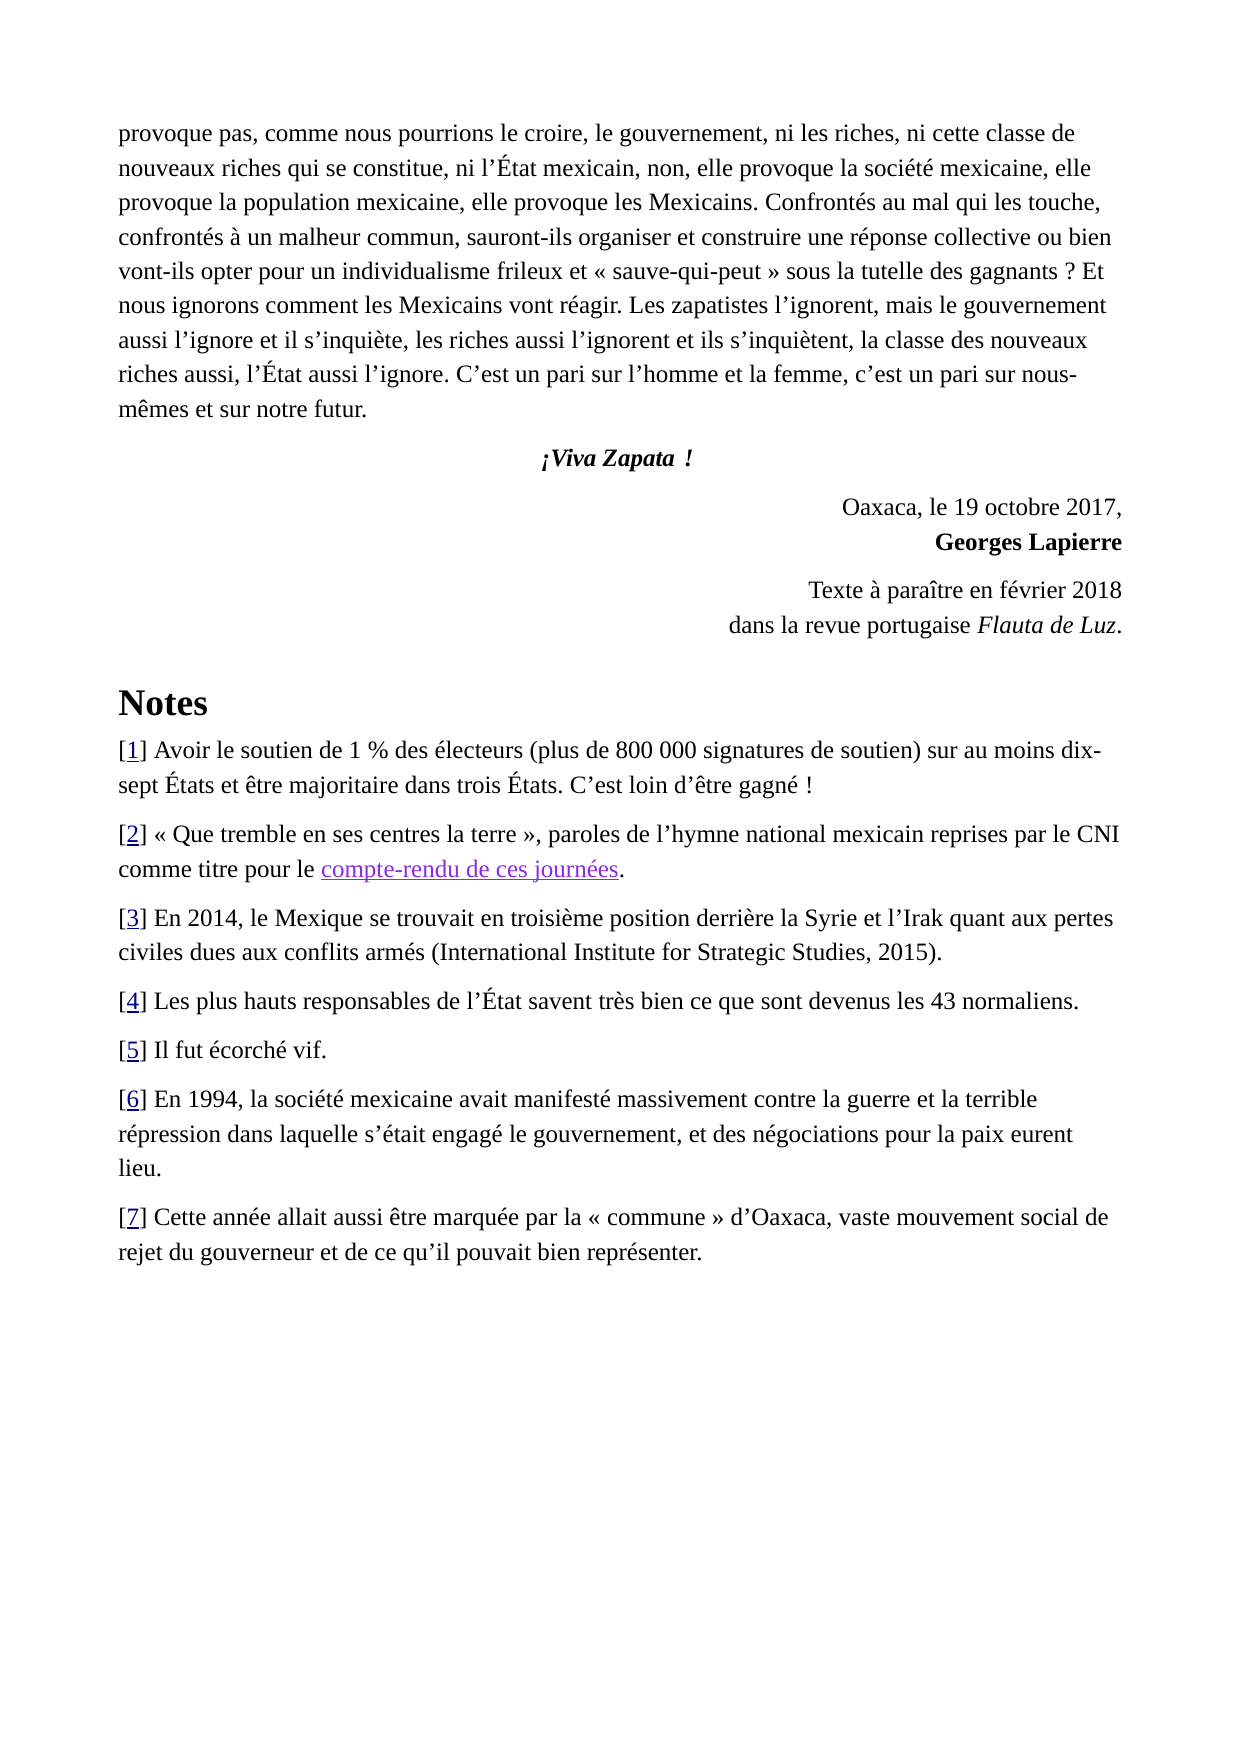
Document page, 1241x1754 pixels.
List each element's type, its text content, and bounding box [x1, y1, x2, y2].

text [1] Avoir le soutien de 1 % des électeurs (plus de 800 000 signatures de soutien) sur au moins dix-sept États et être majoritaire dans trois États. C’est loin d’être gagné ! [118, 736, 1122, 799]
subtitle Notes [118, 680, 1122, 723]
text [7] Cette année allait aussi être marquée par la « commune » d’Oaxaca, vaste mouvement social de rejet du gouverneur et de ce qu’il pouvait bien représenter. [118, 1202, 1122, 1266]
text [3] En 2014, le Mexique se trouvait en troisième position derrière la Syrie et l’Irak quant aux pertes civiles dues aux conflits armés (International Institute for Strategic Studies, 2015). [118, 903, 1122, 966]
text [4] Les plus hauts responsables de l’État savent très bien ce que sont devenus les 43 normaliens. [118, 986, 1122, 1015]
text provoque pas, comme nous pourrions le croire, le gouvernement, ni les riches, ni cette classe de nouveaux riches qui se constitue, ni l’État mexicain, non, elle provoque la société mexicaine, elle provoque la population mexicaine, elle provoque les Mexicains. Confrontés au mal qui les touche, confrontés à un malheur commun, sauront-ils organiser et construire une réponse collective ou bien vont-ils opter pour un individualisme frileux et « sauve-qui-peut » sous la tutelle des gagnants ? Et nous ignorons comment les Mexicains vont réagir. Les zapatistes l’ignorent, mais le gouvernement aussi l’ignore et il s’inquiète, les riches aussi l’ignorent et ils s’inquiètent, la classe des nouveaux riches aussi, l’État aussi l’ignore. C’est un pari sur l’homme et la femme, c’est un pari sur nous-mêmes et sur notre futur. [118, 118, 1122, 423]
text Oaxaca, le 19 octobre 2017, Georges Lapierre [118, 492, 1122, 555]
text [6] En 1994, la société mexicaine avait manifesté massivement contre la guerre et la terrible répression dans laquelle s’était engagé le gouvernement, et des négociations pour la paix eurent lieu. [118, 1084, 1122, 1182]
text ¡Viva Zapata ! [118, 443, 1122, 472]
text [5] Il fut écorché vif. [118, 1035, 1122, 1064]
text Texte à paraître en février 2018 dans la revue portugaise Flauta de Luz. [118, 576, 1122, 639]
text [2] « Que tremble en ses centres la terre », paroles de l’hymne national mexicain reprises par le CNI comme titre pour le compte-rendu de ces journées. [118, 819, 1122, 882]
